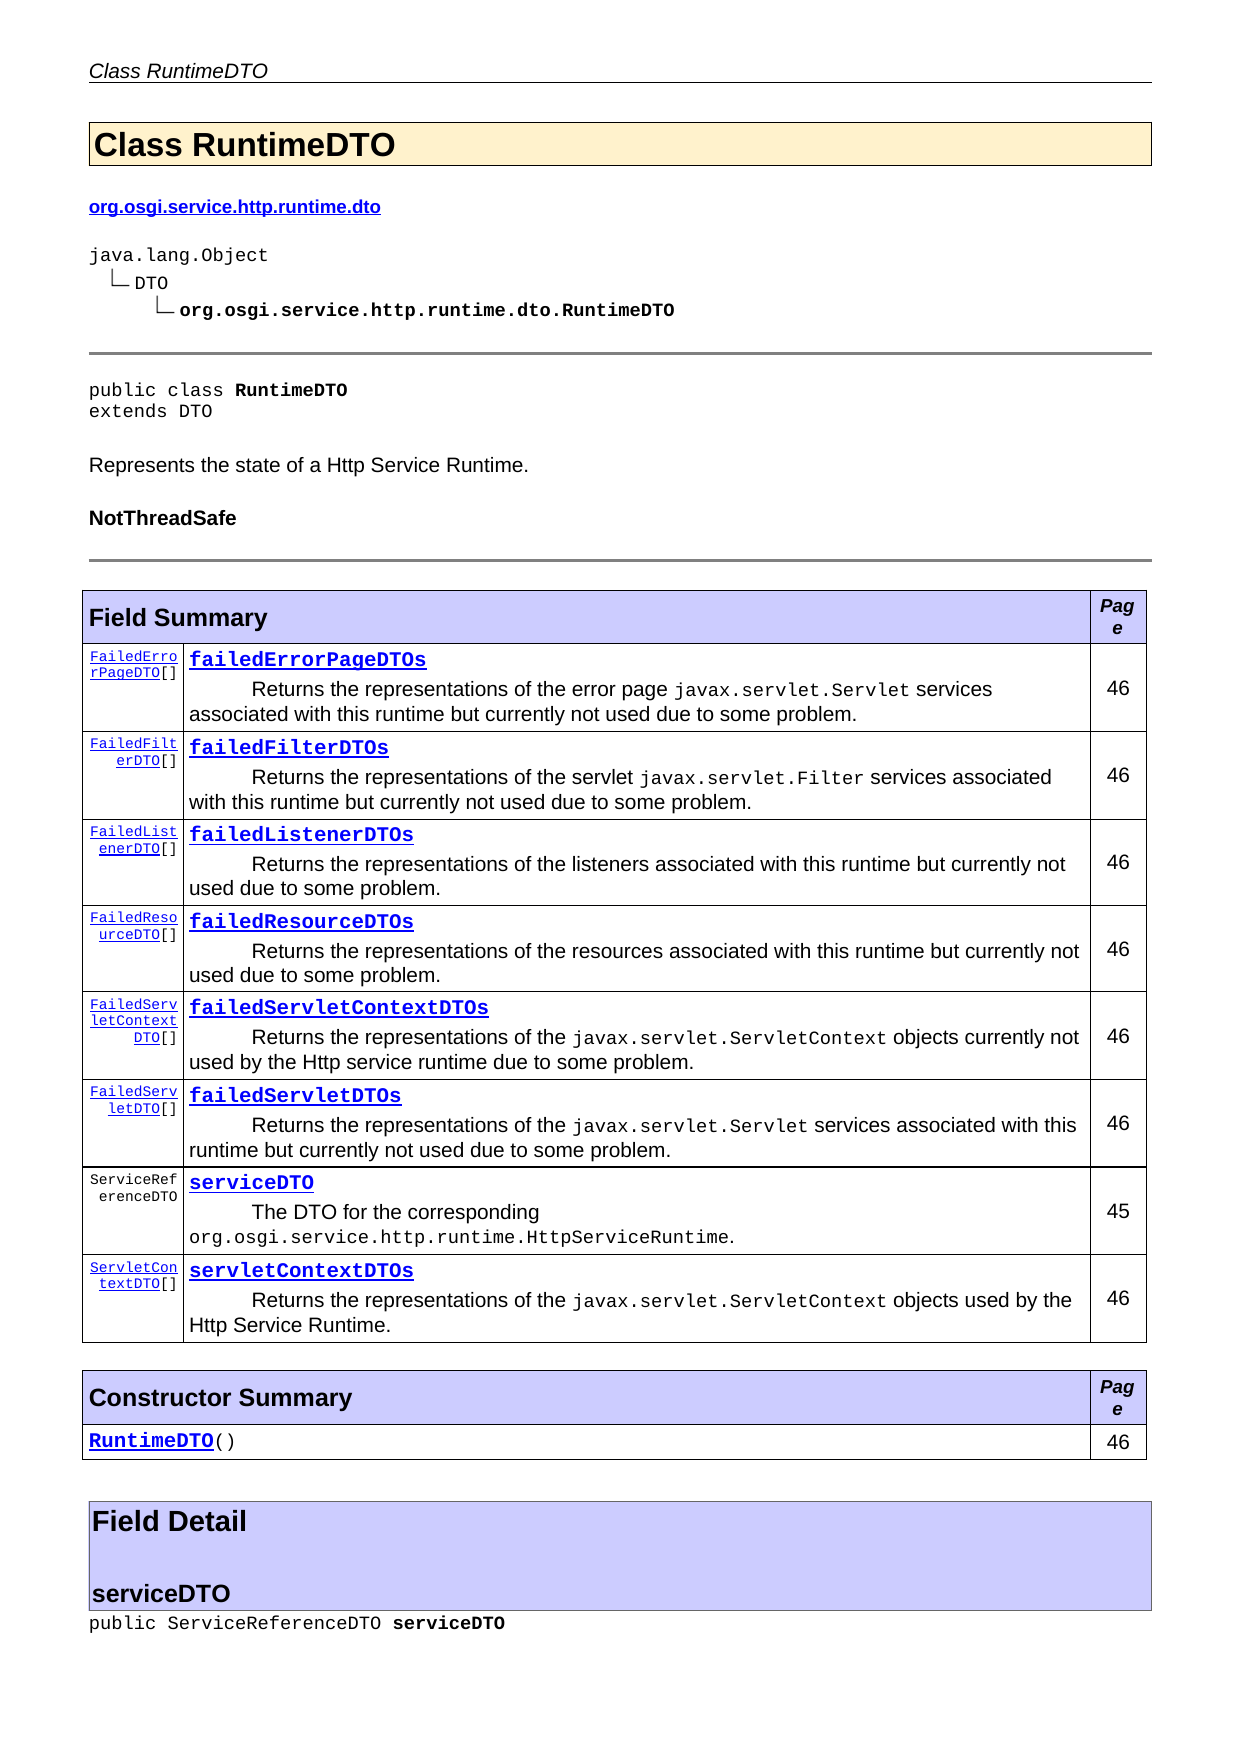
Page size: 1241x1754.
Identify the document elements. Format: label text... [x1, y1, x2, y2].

table_cell ServletContextDTO[] [83, 1255, 183, 1342]
table_cell FailedResourceDTO[] [83, 906, 183, 991]
table_cell failedListenerDTOs Returns the representations of the listeners associated with this runtime but currently not used due to some problem. [184, 820, 1090, 905]
table_cell 45 [1091, 992, 1146, 1079]
table_cell ServiceReferenceDTO [83, 1168, 183, 1254]
table_cell failedServletDTOs Returns the representations of the javax.servlet.Servlet services associated with this runtime but currently not used due to some problem. [184, 1080, 1090, 1166]
text NotThreadSafe [88, 506, 1152, 529]
subtitle Field Detail [90, 1502, 1151, 1538]
text org.osgi.service.http.runtime.dto.RuntimeDTO [88, 295, 1152, 322]
text java.lang.Object [88, 246, 1152, 267]
text org.osgi.service.http.runtime.dto [88, 195, 1152, 217]
table_cell 45 [1091, 906, 1146, 991]
picture [111, 267, 135, 290]
table_cell failedErrorPageDTOs Returns the representations of the error page javax.servlet.Servlet services associated with this runtime but currently not used due to some problem. [184, 644, 1090, 731]
subtitle serviceDTO [90, 1576, 1151, 1610]
table_cell failedResourceDTOs Returns the representations of the resources associated with this runtime but currently not used due to some problem. [184, 906, 1090, 991]
table_cell 45 [1091, 1425, 1146, 1459]
table_cell 45 [1091, 1255, 1146, 1342]
text public class RuntimeDTO [88, 381, 1152, 402]
table_cell 45 [1091, 820, 1146, 905]
text DTO [88, 267, 1152, 295]
text Represents the state of a Http Service Runtime. [88, 452, 1152, 476]
table_header Field Summary [83, 591, 1090, 643]
table_header Constructor Summary [83, 1371, 1090, 1424]
table_cell FailedListenerDTO[] [83, 820, 183, 905]
picture [156, 295, 180, 317]
table_header Page [1091, 1371, 1146, 1424]
table_cell RuntimeDTO() [83, 1425, 1090, 1459]
text extends DTO [88, 402, 1152, 423]
table_cell 44 [1091, 1168, 1146, 1254]
table_cell failedFilterDTOs Returns the representations of the servlet javax.servlet.Filter services associated with this runtime but currently not used due to some problem. [184, 732, 1090, 818]
table_cell FailedFilterDTO[] [83, 732, 183, 818]
table_cell FailedErrorPageDTO[] [83, 644, 183, 731]
table_cell 45 [1091, 1080, 1146, 1166]
table_cell failedServletContextDTOs Returns the representations of the javax.servlet.ServletContext objects currently not used by the Http service runtime due to some problem. [184, 992, 1090, 1079]
table_header Page [1091, 591, 1146, 643]
subtitle Class RuntimeDTO [90, 123, 1151, 165]
table_cell FailedServletDTO[] [83, 1080, 183, 1166]
table_cell 45 [1091, 644, 1146, 731]
table_cell FailedServletContextDTO[] [83, 992, 183, 1079]
text public ServiceReferenceDTO serviceDTO [88, 1614, 1152, 1635]
table_cell servletContextDTOs Returns the representations of the javax.servlet.ServletContext objects used by the Http Service Runtime. [184, 1255, 1090, 1342]
table_cell serviceDTO The DTO for the corresponding org.osgi.service.http.runtime.HttpServiceRuntime. [184, 1168, 1090, 1254]
table_cell 45 [1091, 732, 1146, 818]
